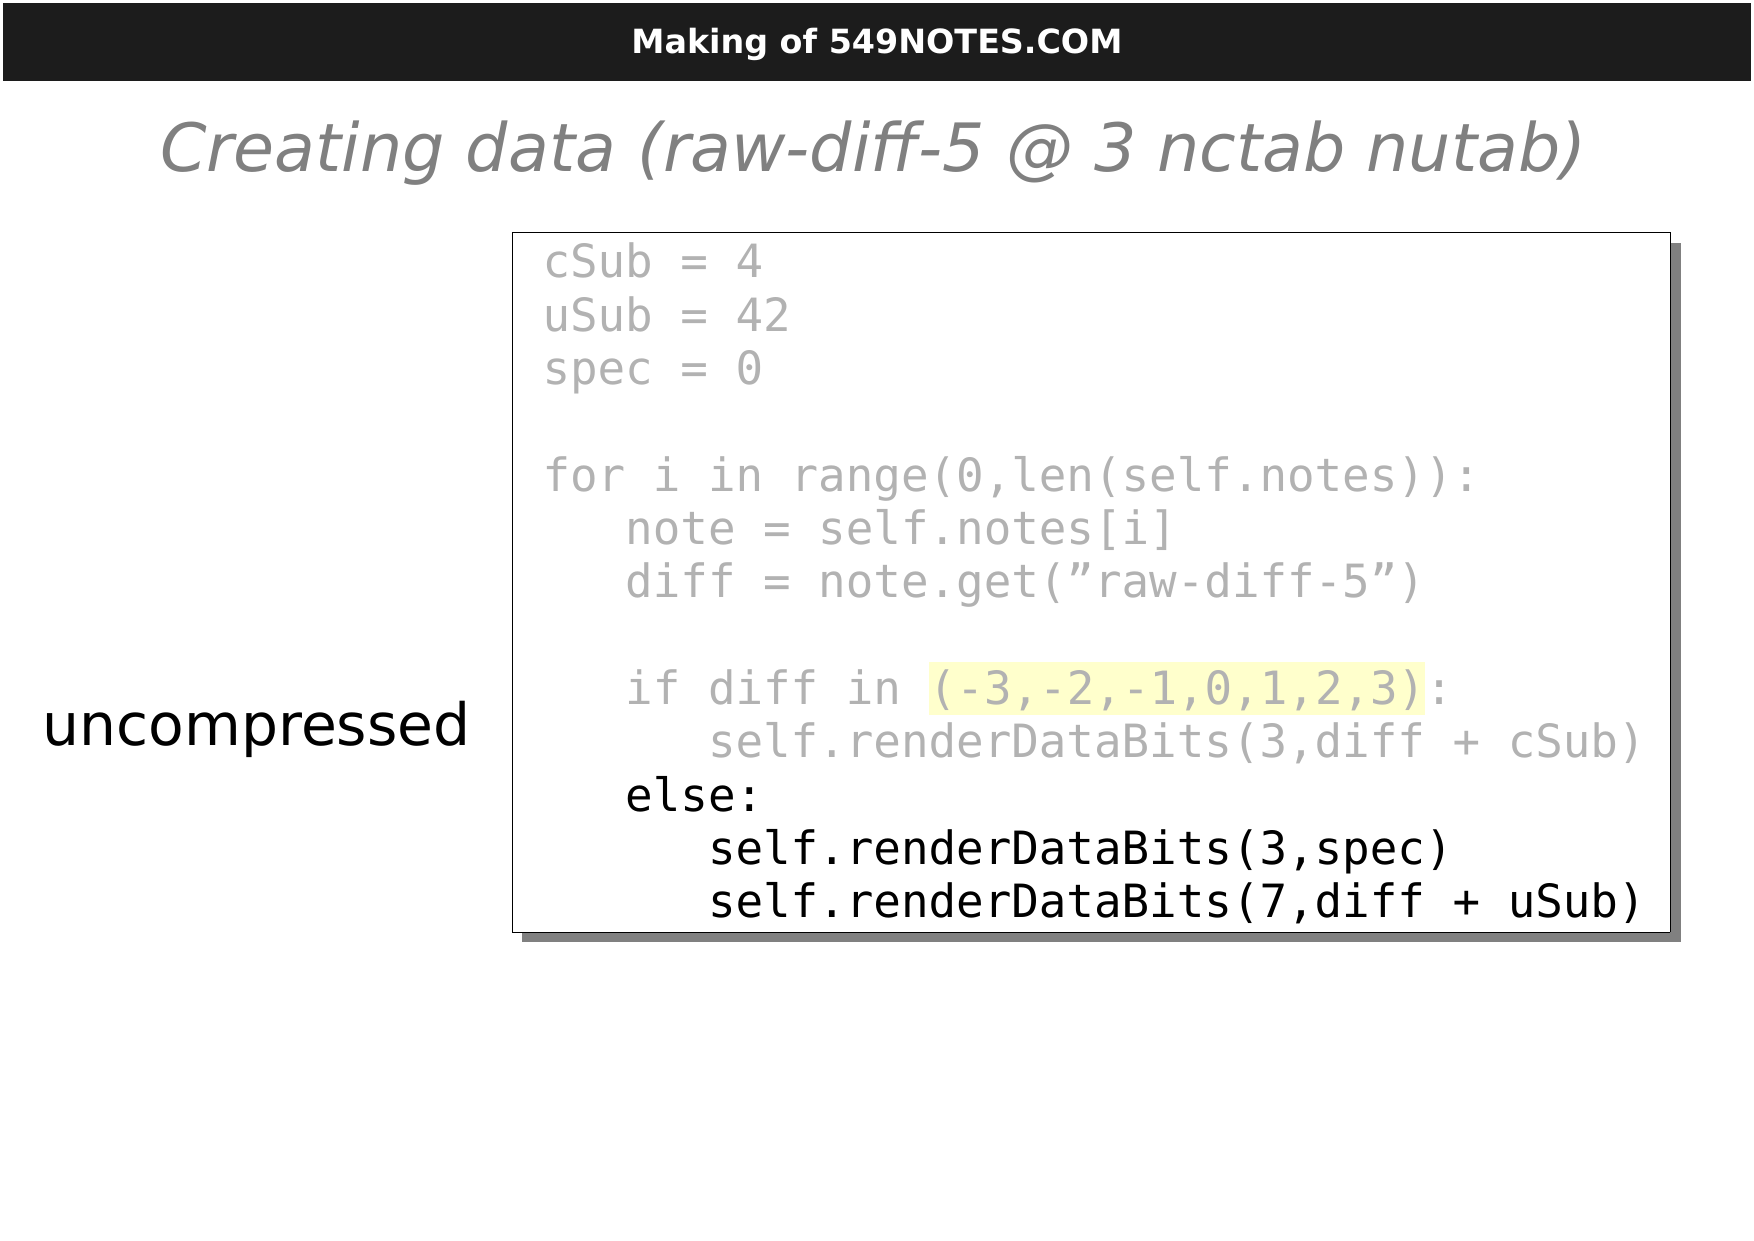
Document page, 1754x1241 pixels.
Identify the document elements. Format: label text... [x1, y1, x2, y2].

text Creating data (raw-diff-5 @ 3 nctab nutab) [3, 110, 1751, 188]
table_header cSub = 4 uSub = 42 spec = 0 for i in range(0,len(self.notes)): note = self.notes[i] diff = note.get(”raw-diff-5”) if diff in (-3,-2,-1,0,1,2,3): self.renderDataBits(3,diff + cSub) else: self.renderDataBits(3,spec) self.renderDataBits(7,diff + uSub) [506, 226, 1686, 948]
